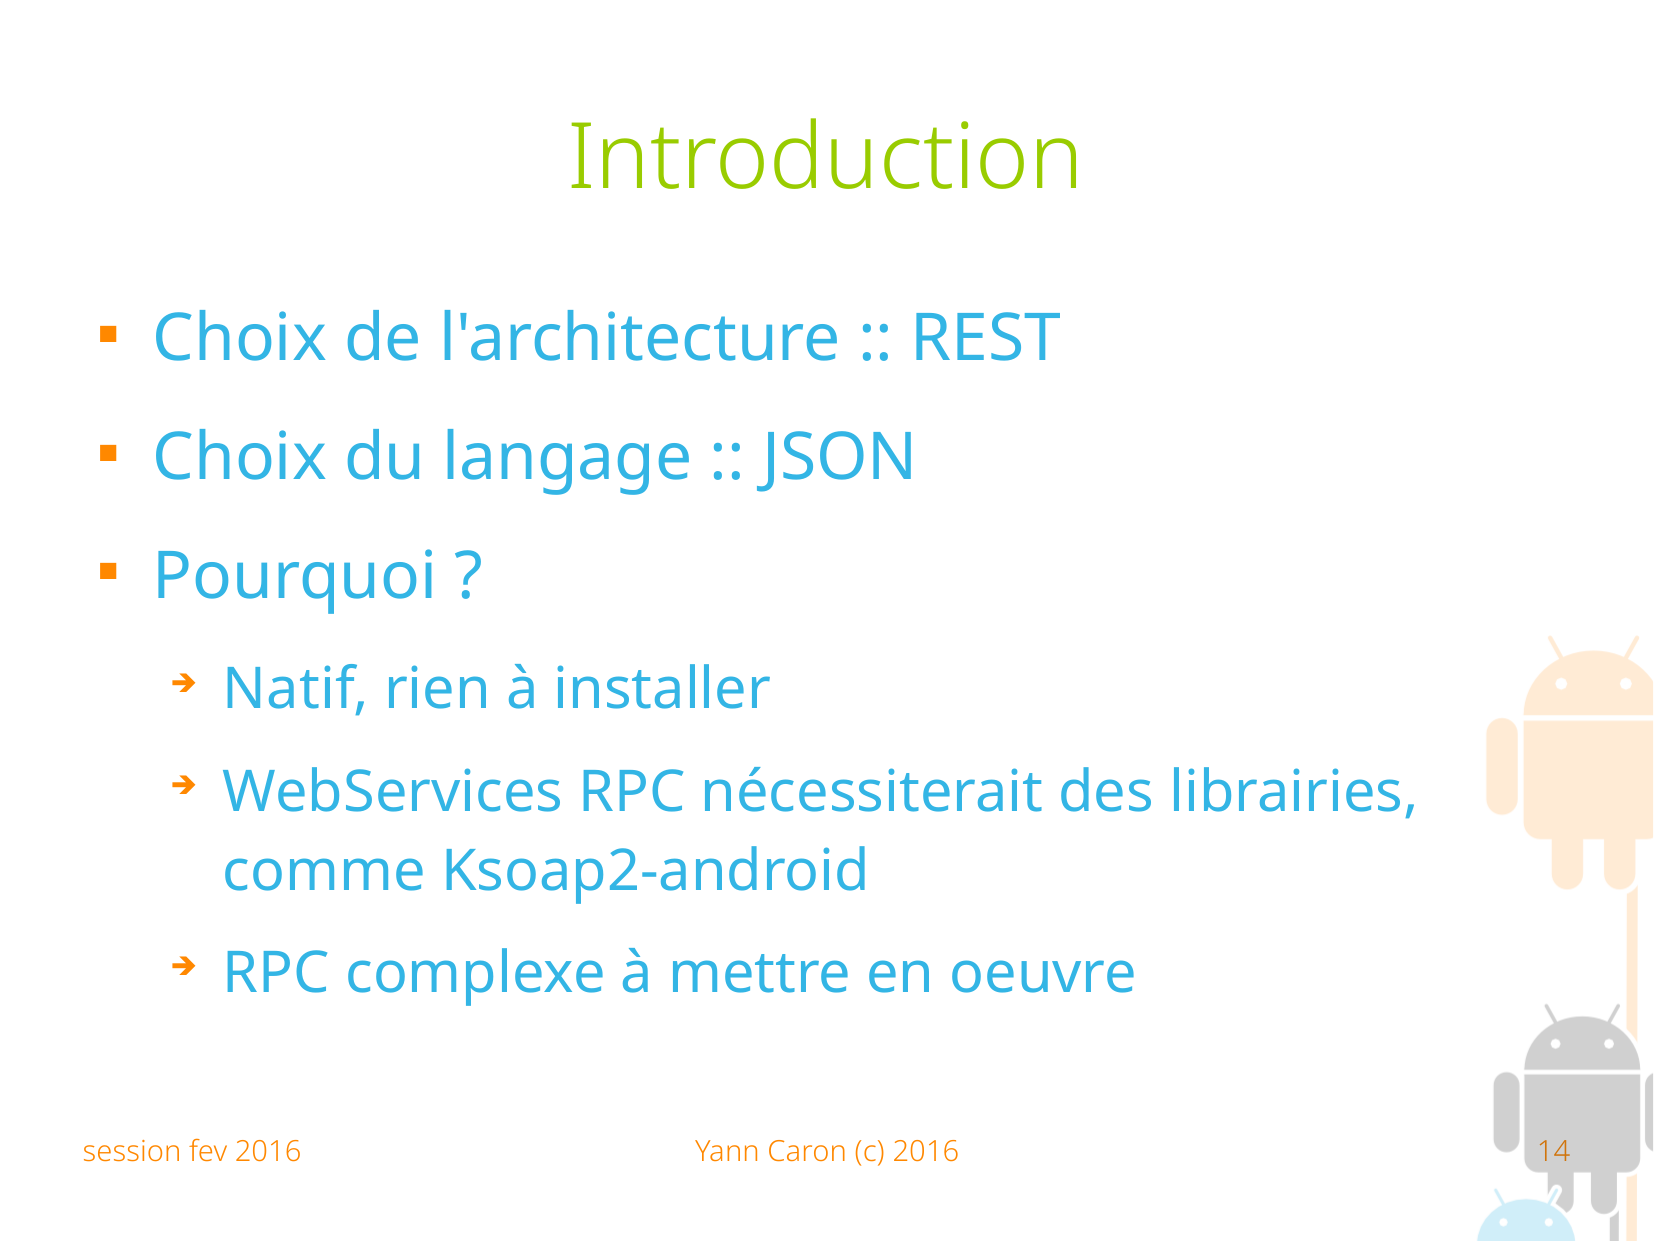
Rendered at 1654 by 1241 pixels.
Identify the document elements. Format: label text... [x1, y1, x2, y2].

picture [240, 423, 1654, 1241]
title Introduction [82, 49, 1571, 257]
list Choix de l'architecture :: REST Choix du langage :: JSON Pourquoi ? Natif, rien à installer WebServices RPC nécessiterait des librairies, comme Ksoap2-android RPC complexe à mettre en oeuvre [82, 290, 1571, 1010]
